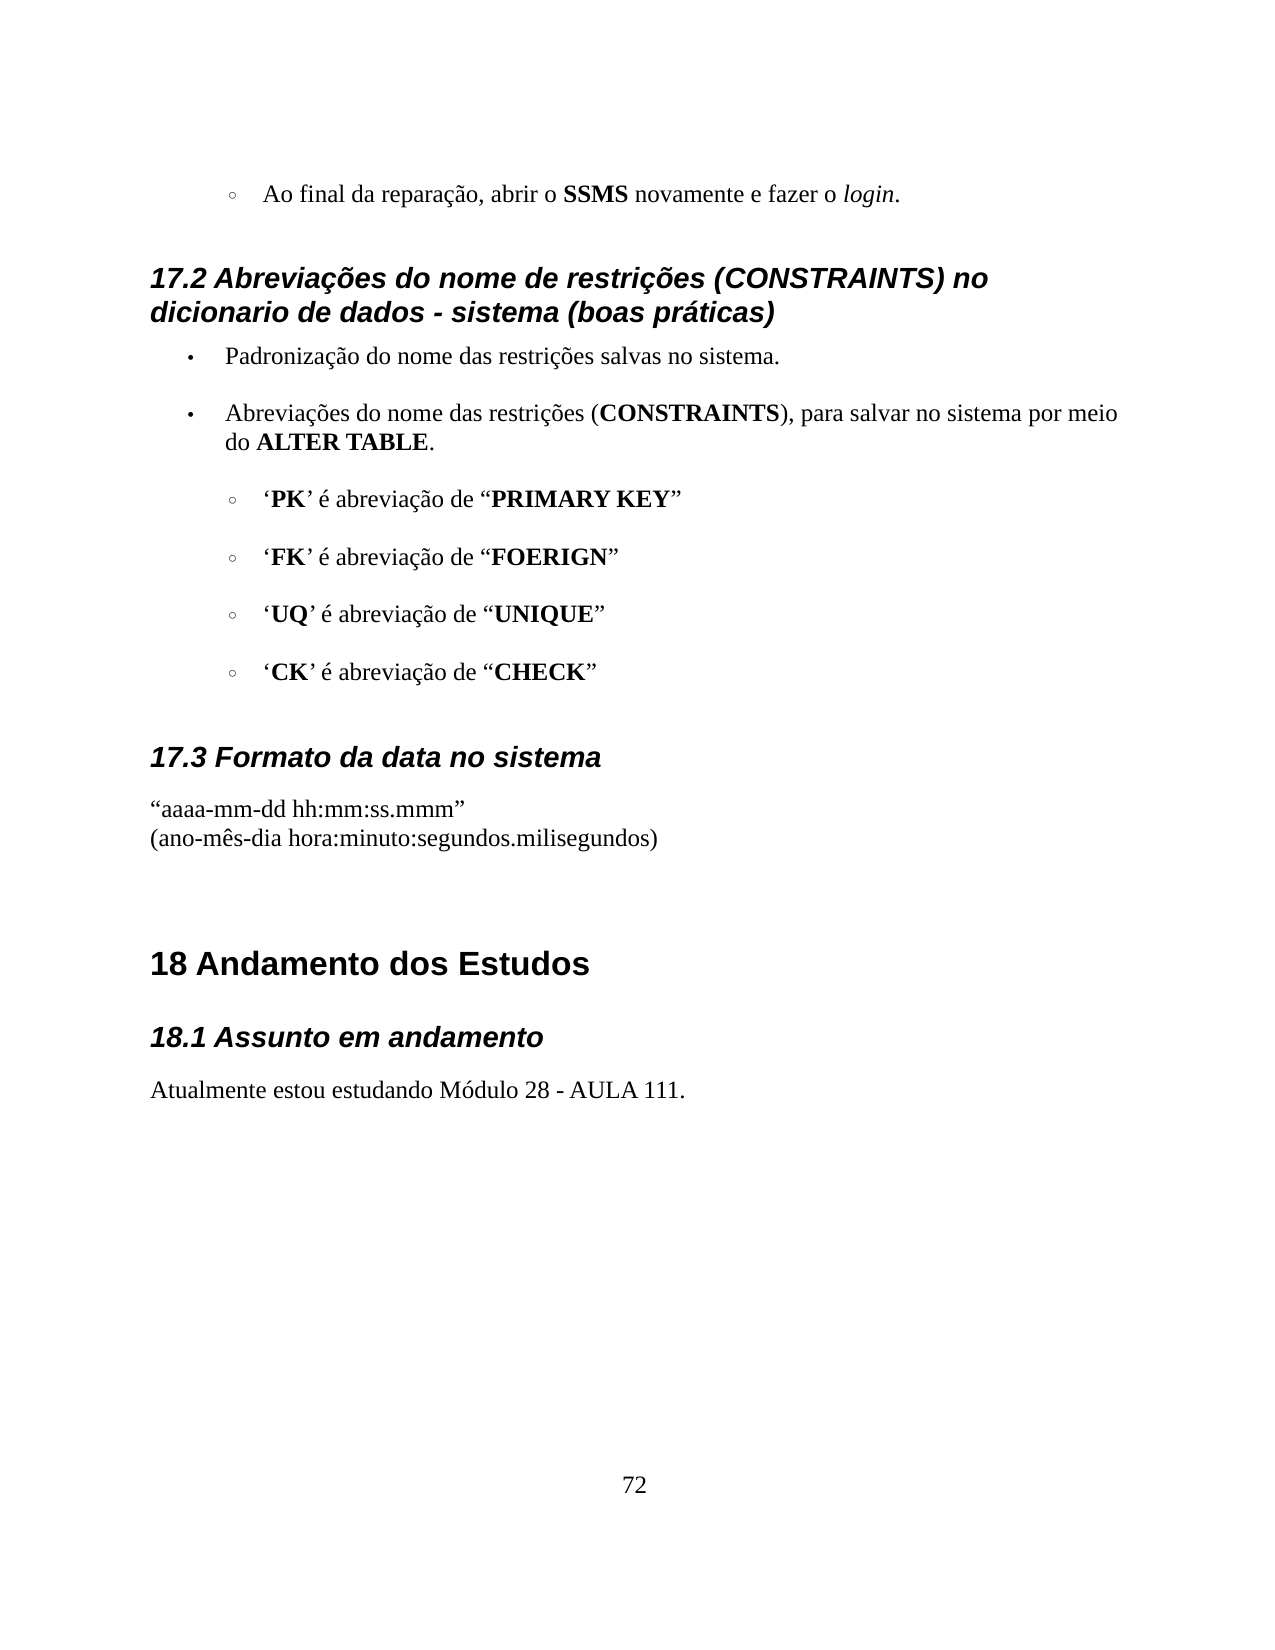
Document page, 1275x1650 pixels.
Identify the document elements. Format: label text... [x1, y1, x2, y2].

list Padronização do nome das restrições salvas no sistema. [187, 341, 1125, 398]
list Abreviações do nome das restrições (CONSTRAINTS), para salvar no sistema por meio do ALTER TABLE. [187, 398, 1125, 484]
text Atualmente estou estudando Módulo 28 - AULA 111. [150, 1075, 1125, 1132]
subtitle 17.3 Formato da data no sistema [150, 739, 1125, 773]
subtitle 18.1 Assunto em andamento [150, 1020, 1125, 1053]
list ‘PK’ é abreviação de “PRIMARY KEY” [225, 484, 1125, 542]
subtitle 17.2 Abreviações do nome de restrições (CONSTRAINTS) no dicionario de dados - sistema (boas práticas) [150, 261, 1125, 328]
list ‘FK’ é abreviação de “FOERIGN” [225, 542, 1125, 599]
subtitle 18 Andamento dos Estudos [150, 943, 1125, 982]
list ‘CK’ é abreviação de “CHECK” [225, 657, 1125, 714]
text “aaaa-mm-dd hh:mm:ss.mmm” (ano-mês-dia hora:minuto:segundos.milisegundos) [150, 794, 1125, 881]
list Ao final da reparação, abrir o SSMS novamente e fazer o login. [225, 179, 1125, 236]
list [225, 150, 1125, 179]
list ‘UQ’ é abreviação de “UNIQUE” [225, 599, 1125, 657]
